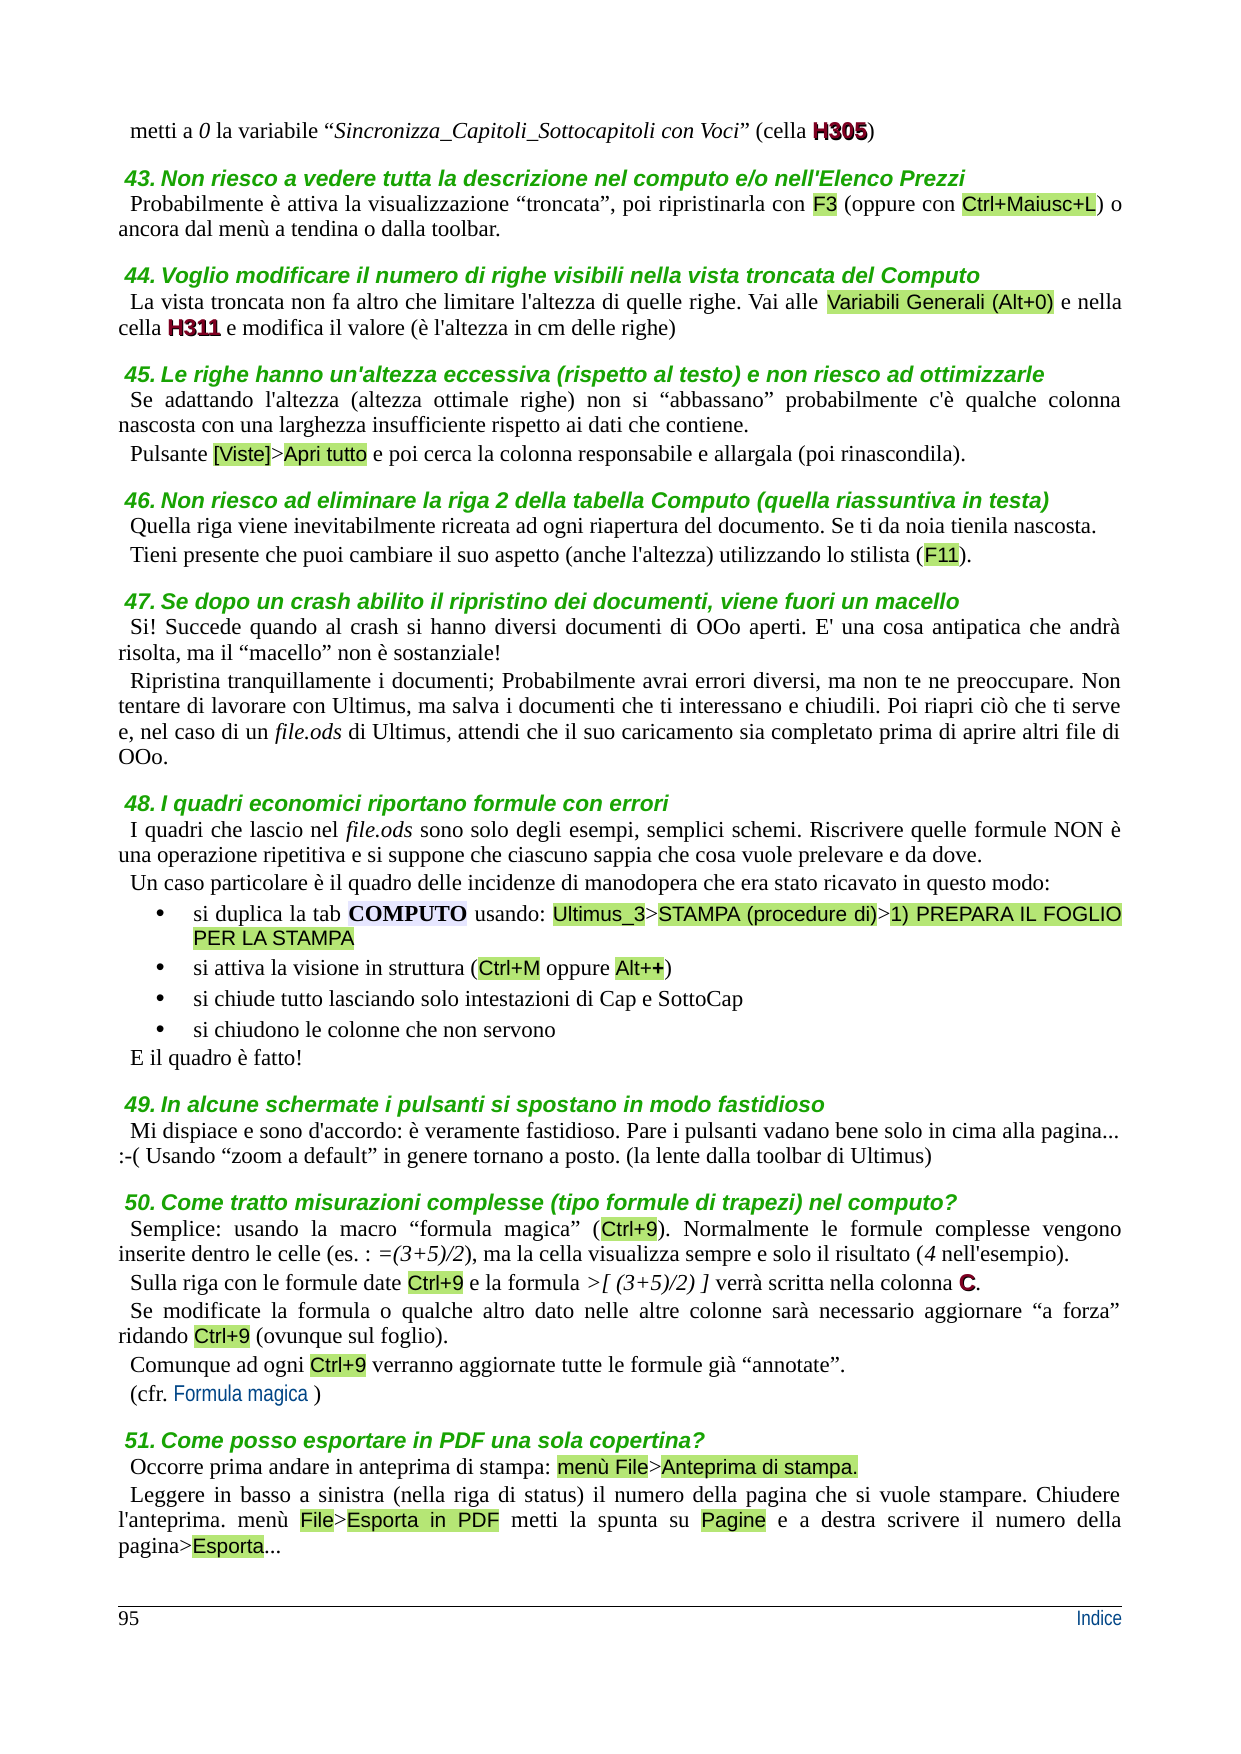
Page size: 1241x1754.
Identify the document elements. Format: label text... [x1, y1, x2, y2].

list si chiude tutto lasciando solo intestazioni di Cap e SottoCap [156, 984, 1122, 1012]
text Tieni presente che puoi cambiare il suo aspetto (anche l'altezza) utilizzando lo stilista (F11). [118, 542, 1122, 567]
text Quella riga viene inevitabilmente ricreata ad ogni riapertura del documento. Se ti da noia tienila nascosta. [118, 513, 1122, 539]
subtitle Le righe hanno un'altezza eccessiva (rispetto al testo) e non riesco ad ottimizzarle [118, 362, 1122, 387]
subtitle In alcune schermate i pulsanti si spostano in modo fastidioso [118, 1092, 1122, 1118]
list si duplica la tab COMPUTO usando: Ultimus_3>STAMPA (procedure di)>1) PREPARA IL FOGLIO PER LA STAMPA [156, 899, 1122, 950]
text Si! Succede quando al crash si hanno diversi documenti di OOo aperti. E' una cosa antipatica che andrà risolta, ma il “macello” non è sostanziale! [118, 614, 1122, 665]
subtitle Voglio modificare il numero di righe visibili nella vista troncata del Computo [118, 263, 1122, 289]
subtitle I quadri economici riportano formule con errori [118, 791, 1122, 817]
text Semplice: usando la macro “formula magica” (Ctrl+9). Normalmente le formule complesse vengono inserite dentro le celle (es. : =(3+5)/2), ma la cella visualizza sempre e solo il risultato (4 nell'esempio). [118, 1216, 1122, 1267]
text Ripristina tranquillamente i documenti; Probabilmente avrai errori diversi, ma non te ne preoccupare. Non tentare di lavorare con Ultimus, ma salva i documenti che ti interessano e chiudili. Poi riapri ciò che ti serve e, nel caso di un file.ods di Ultimus, attendi che il suo caricamento sia completato prima di aprire altri file di OOo. [118, 668, 1122, 769]
subtitle Se dopo un crash abilito il ripristino dei documenti, viene fuori un macello [118, 589, 1122, 614]
text E il quadro è fatto! [118, 1045, 1122, 1071]
text Mi dispiace e sono d'accordo: è veramente fastidioso. Pare i pulsanti vadano bene solo in cima alla pagina... :-( Usando “zoom a default” in genere tornano a posto. (la lente dalla toolbar di Ultimus) [118, 1118, 1122, 1169]
text metti a 0 la variabile “Sincronizza_Capitoli_Sottocapitoli con Voci” (cella H305) [118, 118, 1122, 144]
text La vista troncata non fa altro che limitare l'altezza di quelle righe. Vai alle Variabili Generali (Alt+0) e nella cella H311 e modifica il valore (è l'altezza in cm delle righe) [118, 289, 1122, 340]
list si attiva la visione in struttura (Ctrl+M oppure Alt++) [156, 953, 1122, 981]
text Pulsante [Viste]>Apri tutto e poi cerca la colonna responsabile e allargala (poi rinascondila). [118, 441, 1122, 466]
text Un caso particolare è il quadro delle incidenze di manodopera che era stato ricavato in questo modo: [118, 870, 1122, 896]
subtitle Come tratto misurazioni complesse (tipo formule di trapezi) nel computo? [118, 1190, 1122, 1216]
list si chiudono le colonne che non servono [156, 1014, 1122, 1042]
subtitle Non riesco a vedere tutta la descrizione nel computo e/o nell'Elenco Prezzi [118, 166, 1122, 191]
text Se adattando l'altezza (altezza ottimale righe) non si “abbassano” probabilmente c'è qualche colonna nascosta con una larghezza insufficiente rispetto ai dati che contiene. [118, 387, 1122, 438]
text (cfr. Formula magica ) [118, 1380, 1122, 1407]
text Probabilmente è attiva la visualizzazione “troncata”, poi ripristinarla con F3 (oppure con Ctrl+Maiusc+L) o ancora dal menù a tendina o dalla toolbar. [118, 191, 1122, 242]
subtitle Come posso esportare in PDF una sola copertina? [118, 1428, 1122, 1454]
text Comunque ad ogni Ctrl+9 verranno aggiornate tutte le formule già “annotate”. [118, 1352, 1122, 1377]
text Occorre prima andare in anteprima di stampa: menù File>Anteprima di stampa. [118, 1454, 1122, 1479]
text I quadri che lascio nel file.ods sono solo degli esempi, semplici schemi. Riscrivere quelle formule NON è una operazione ripetitiva e si suppone che ciascuno sappia che cosa vuole prelevare e da dove. [118, 817, 1122, 867]
text Se modificate la formula o qualche altro dato nelle altre colonne sarà necessario aggiornare “a forza” ridando Ctrl+9 (ovunque sul foglio). [118, 1298, 1122, 1349]
text Leggere in basso a sinistra (nella riga di status) il numero della pagina che si vuole stampare. Chiudere l'anteprima. menù File>Esporta in PDF metti la spunta su Pagine e a destra scrivere il numero della pagina>Esporta... [118, 1482, 1122, 1558]
subtitle Non riesco ad eliminare la riga 2 della tabella Computo (quella riassuntiva in testa) [118, 488, 1122, 513]
text Sulla riga con le formule date Ctrl+9 e la formula >[ (3+5)/2) ] verrà scritta nella colonna C. [118, 1269, 1122, 1295]
